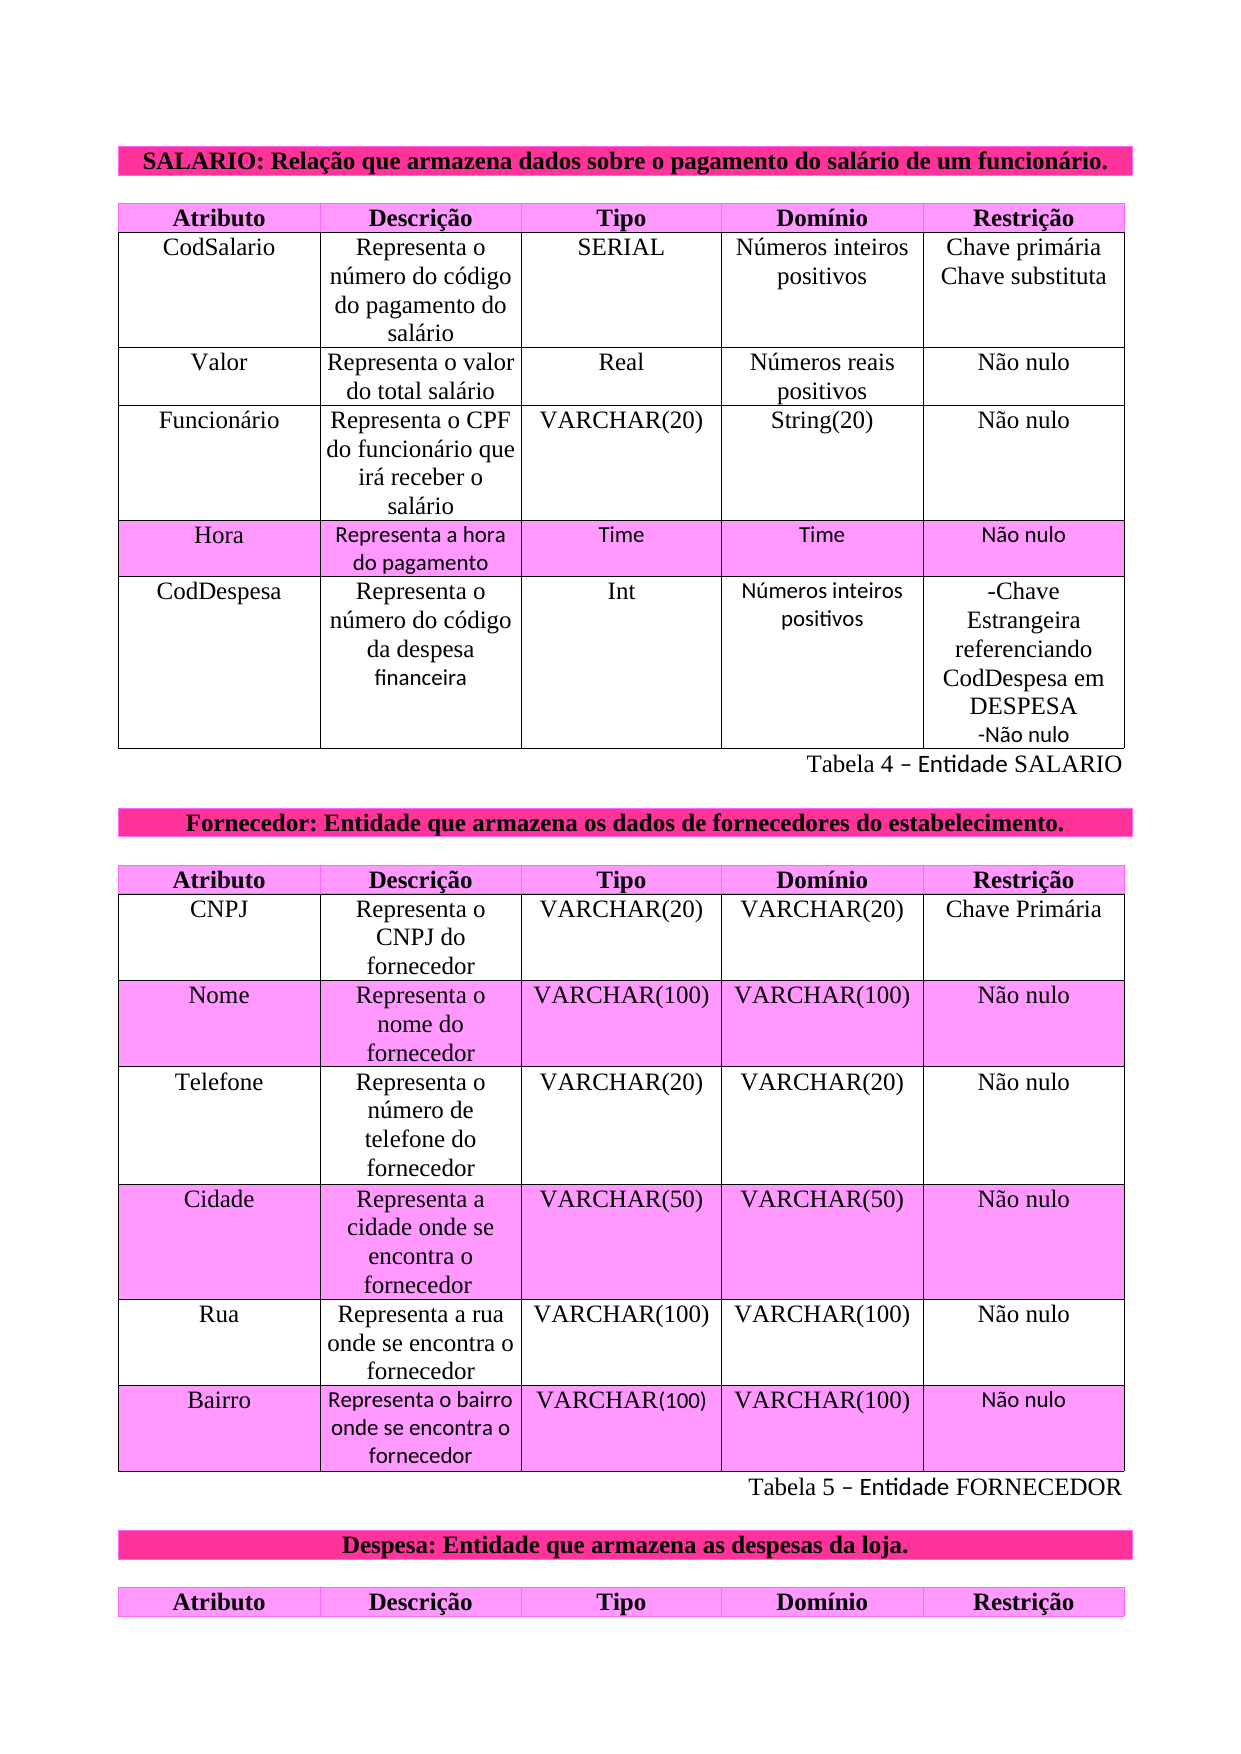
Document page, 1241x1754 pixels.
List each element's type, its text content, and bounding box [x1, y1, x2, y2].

table_cell Hora [119, 521, 320, 576]
table_cell Representa o número do código do pagamento do salário [321, 233, 521, 347]
table_header Atributo [119, 866, 320, 893]
table_cell VARCHAR(20) [522, 406, 721, 520]
table_header Descrição [321, 204, 521, 232]
table_cell Números reais positivos [722, 348, 923, 405]
table_cell CNPJ [119, 895, 320, 980]
table_cell Números inteiros positivos [722, 233, 923, 347]
table_header Despesa: Entidade que armazena as despesas da loja. [119, 1531, 1132, 1559]
table_header Domínio [722, 866, 923, 893]
table_cell Telefone [119, 1067, 320, 1184]
table_cell VARCHAR(20) [722, 895, 923, 980]
table_cell Valor [119, 348, 320, 405]
table_header VARCHAR(50) [522, 1185, 721, 1299]
table_cell Representa o número de telefone do fornecedor [321, 1067, 521, 1184]
table_header Restrição [924, 866, 1124, 893]
table_header VARCHAR(50) [722, 1185, 923, 1299]
table_cell Rua [119, 1300, 320, 1385]
table_cell Real [522, 348, 721, 405]
table_cell Funcionário [119, 406, 320, 520]
table_cell -Chave Estrangeira referenciando CodDespesa em DESPESA -Não nulo [924, 577, 1124, 748]
text Tabela 5 – Entidade FORNECEDOR [118, 1472, 1122, 1502]
table_header Tipo [522, 1588, 721, 1616]
table_header SALARIO: Relação que armazena dados sobre o pagamento do salário de um funcionário. [119, 147, 1132, 175]
table_cell Representa o bairro onde se encontra o fornecedor [321, 1386, 521, 1471]
table_header Tipo [522, 204, 721, 232]
table_cell Nome [119, 981, 320, 1066]
table_cell Não nulo [924, 1067, 1124, 1184]
table_cell Não nulo [924, 981, 1124, 1066]
table_cell SERIAL [522, 233, 721, 347]
table_cell VARCHAR(20) [522, 895, 721, 980]
table_cell Representa a rua onde se encontra o fornecedor [321, 1300, 521, 1385]
table_header Restrição [924, 204, 1124, 232]
table_cell Representa o CPF do funcionário que irá receber o salário [321, 406, 521, 520]
table_cell Não nulo [924, 348, 1124, 405]
table_cell Representa a hora do pagamento [321, 521, 521, 576]
table_header Não nulo [924, 1185, 1124, 1299]
table_header Fornecedor: Entidade que armazena os dados de fornecedores do estabelecimento. [119, 809, 1132, 836]
table_cell Time [522, 521, 721, 576]
table_cell CodSalario [119, 233, 320, 347]
table_cell Não nulo [924, 521, 1124, 576]
table_cell Representa o número do código da despesa financeira [321, 577, 521, 748]
table_cell CodDespesa [119, 577, 320, 748]
table_cell VARCHAR(100) [522, 1300, 721, 1385]
table_header Representa a cidade onde se encontra o fornecedor [321, 1185, 521, 1299]
table_cell VARCHAR(100) [522, 1386, 721, 1471]
table_header Atributo [119, 1588, 320, 1616]
table_cell Não nulo [924, 1386, 1124, 1471]
table_header Restrição [924, 1588, 1124, 1616]
table_header Descrição [321, 1588, 521, 1616]
table_cell Int [522, 577, 721, 748]
table_header Domínio [722, 1588, 923, 1616]
table_cell VARCHAR(20) [522, 1067, 721, 1184]
table_cell Números inteiros positivos [722, 577, 923, 748]
table_cell VARCHAR(20) [722, 1067, 923, 1184]
table_header Domínio [722, 204, 923, 232]
table_header Descrição [321, 866, 521, 893]
table_header Cidade [119, 1185, 320, 1299]
table_cell Time [722, 521, 923, 576]
table_cell Chave primária Chave substituta [924, 233, 1124, 347]
table_header Tipo [522, 866, 721, 893]
table_cell VARCHAR(100) [522, 981, 721, 1066]
table_cell Representa o nome do fornecedor [321, 981, 521, 1066]
table_cell VARCHAR(100) [722, 1300, 923, 1385]
text Tabela 4 – Entidade SALARIO [118, 749, 1122, 779]
table_cell Representa o valor do total salário [321, 348, 521, 405]
table_cell Chave Primária [924, 895, 1124, 980]
table_cell Não nulo [924, 406, 1124, 520]
table_cell Representa o CNPJ do fornecedor [321, 895, 521, 980]
table_header Atributo [119, 204, 320, 232]
table_cell Bairro [119, 1386, 320, 1471]
table_cell VARCHAR(100) [722, 1386, 923, 1471]
table_cell VARCHAR(100) [722, 981, 923, 1066]
table_cell String(20) [722, 406, 923, 520]
table_cell Não nulo [924, 1300, 1124, 1385]
